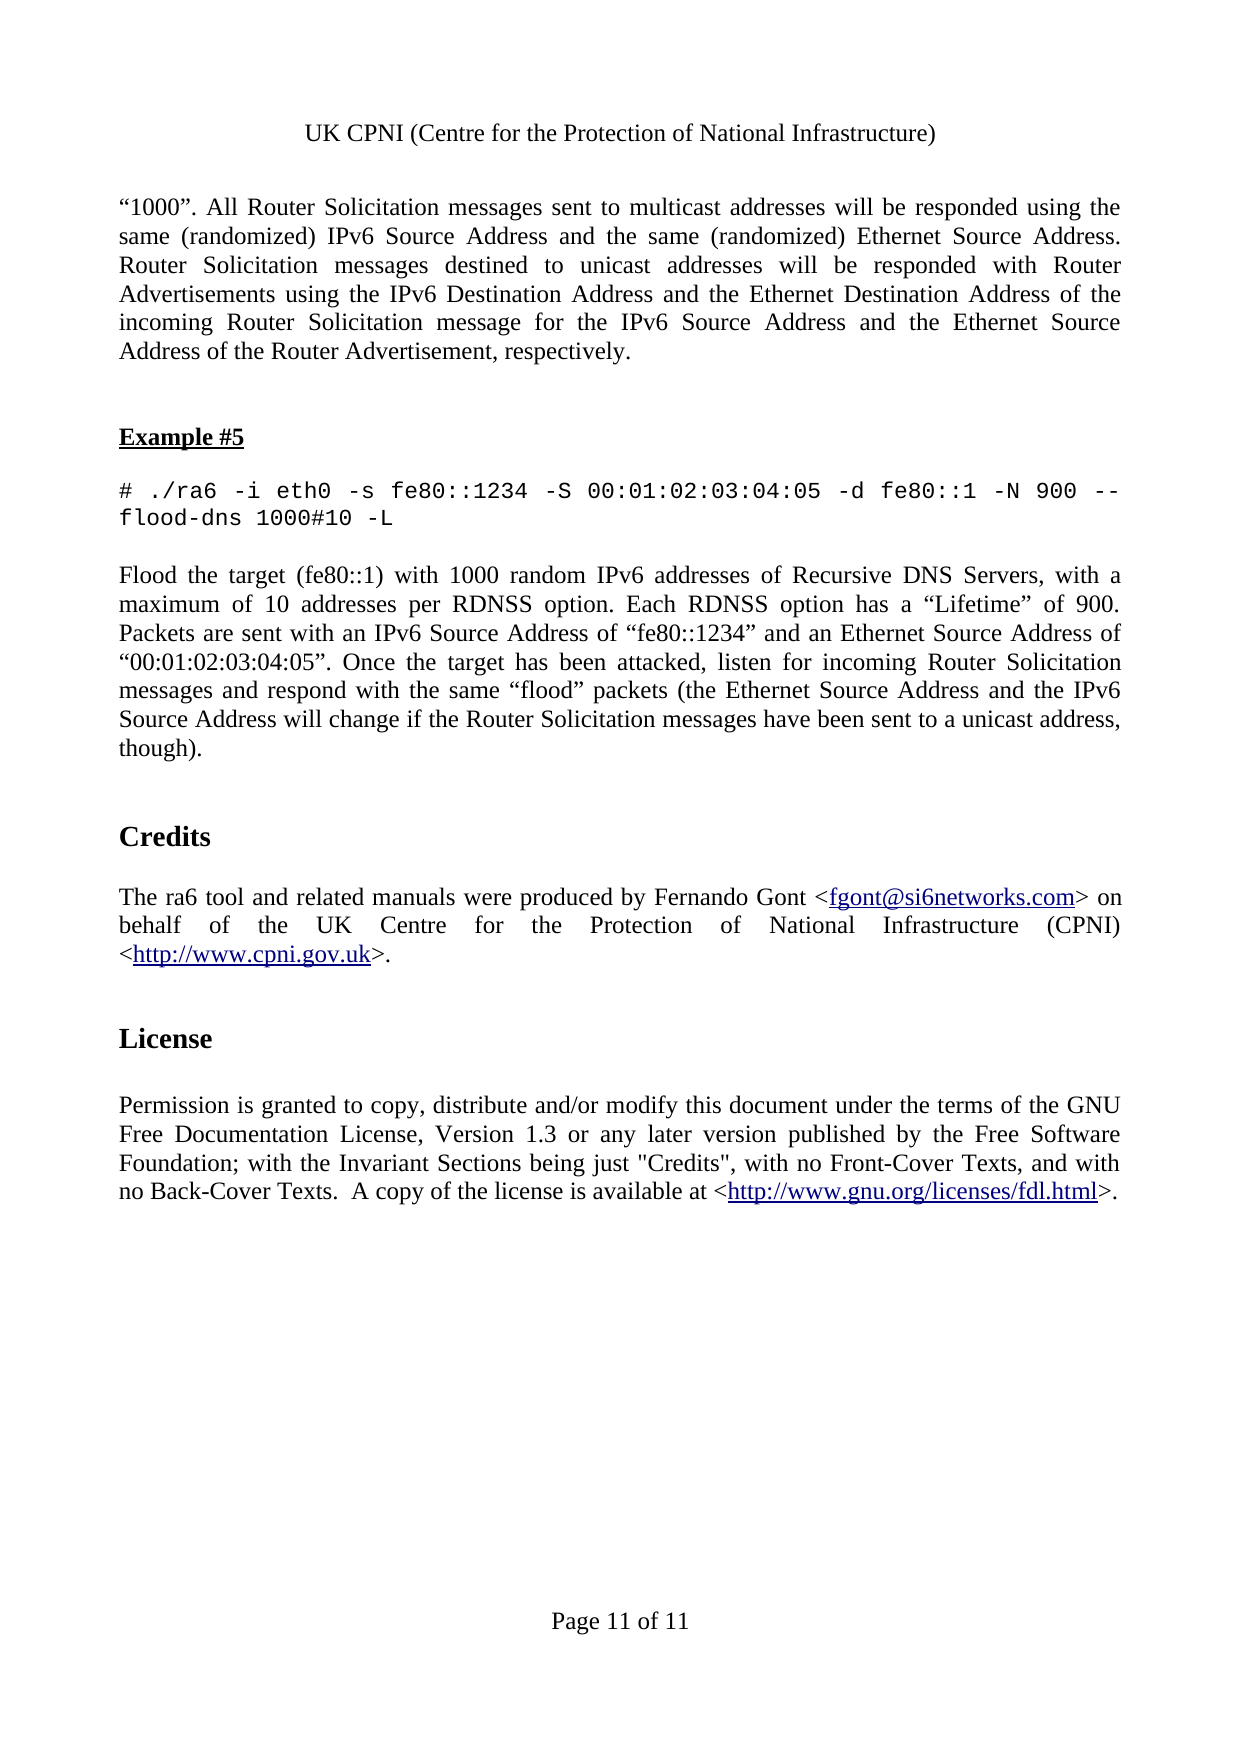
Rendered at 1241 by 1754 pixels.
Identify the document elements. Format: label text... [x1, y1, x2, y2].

text “1000”. All Router Solicitation messages sent to multicast addresses will be responded using the same (randomized) IPv6 Source Address and the same (randomized) Ethernet Source Address. Router Solicitation messages destined to unicast addresses will be responded with Router Advertisements using the IPv6 Destination Address and the Ethernet Destination Address of the incoming Router Solicitation message for the IPv6 Source Address and the Ethernet Source Address of the Router Advertisement, respectively. [118, 192, 1122, 365]
text # ./ra6 -i eth0 -s fe80::1234 -S 00:01:02:03:04:05 -d fe80::1 -N 900 --flood-dns 1000#10 -L [118, 480, 1122, 532]
text Flood the target (fe80::1) with 1000 random IPv6 addresses of Recursive DNS Servers, with a maximum of 10 addresses per RDNSS option. Each RDNSS option has a “Lifetime” of 900. Packets are sent with an IPv6 Source Address of “fe80::1234” and an Ethernet Source Address of “00:01:02:03:04:05”. Once the target has been attacked, listen for incoming Router Solicitation messages and respond with the same “flood” packets (the Ethernet Source Address and the IPv6 Source Address will change if the Router Solicitation messages have been sent to a unicast address, though). [118, 561, 1122, 762]
subtitle License [118, 1022, 1122, 1055]
text Credits [118, 819, 1122, 853]
text Example #5 [118, 422, 1122, 451]
text Permission is granted to copy, distribute and/or modify this document under the terms of the GNU Free Documentation License, Version 1.3 or any later version published by the Free Software Foundation; with the Invariant Sections being just "Credits", with no Front-Cover Texts, and with no Back-Cover Texts. A copy of the license is available at <http://www.gnu.org/licenses/fdl.html>. [118, 1090, 1122, 1205]
text The ra6 tool and related manuals were produced by Fernando Gont <fgont@si6networks.com> on behalf of the UK Centre for the Protection of National Infrastructure (CPNI) <http://www.cpni.gov.uk>. [118, 882, 1122, 968]
